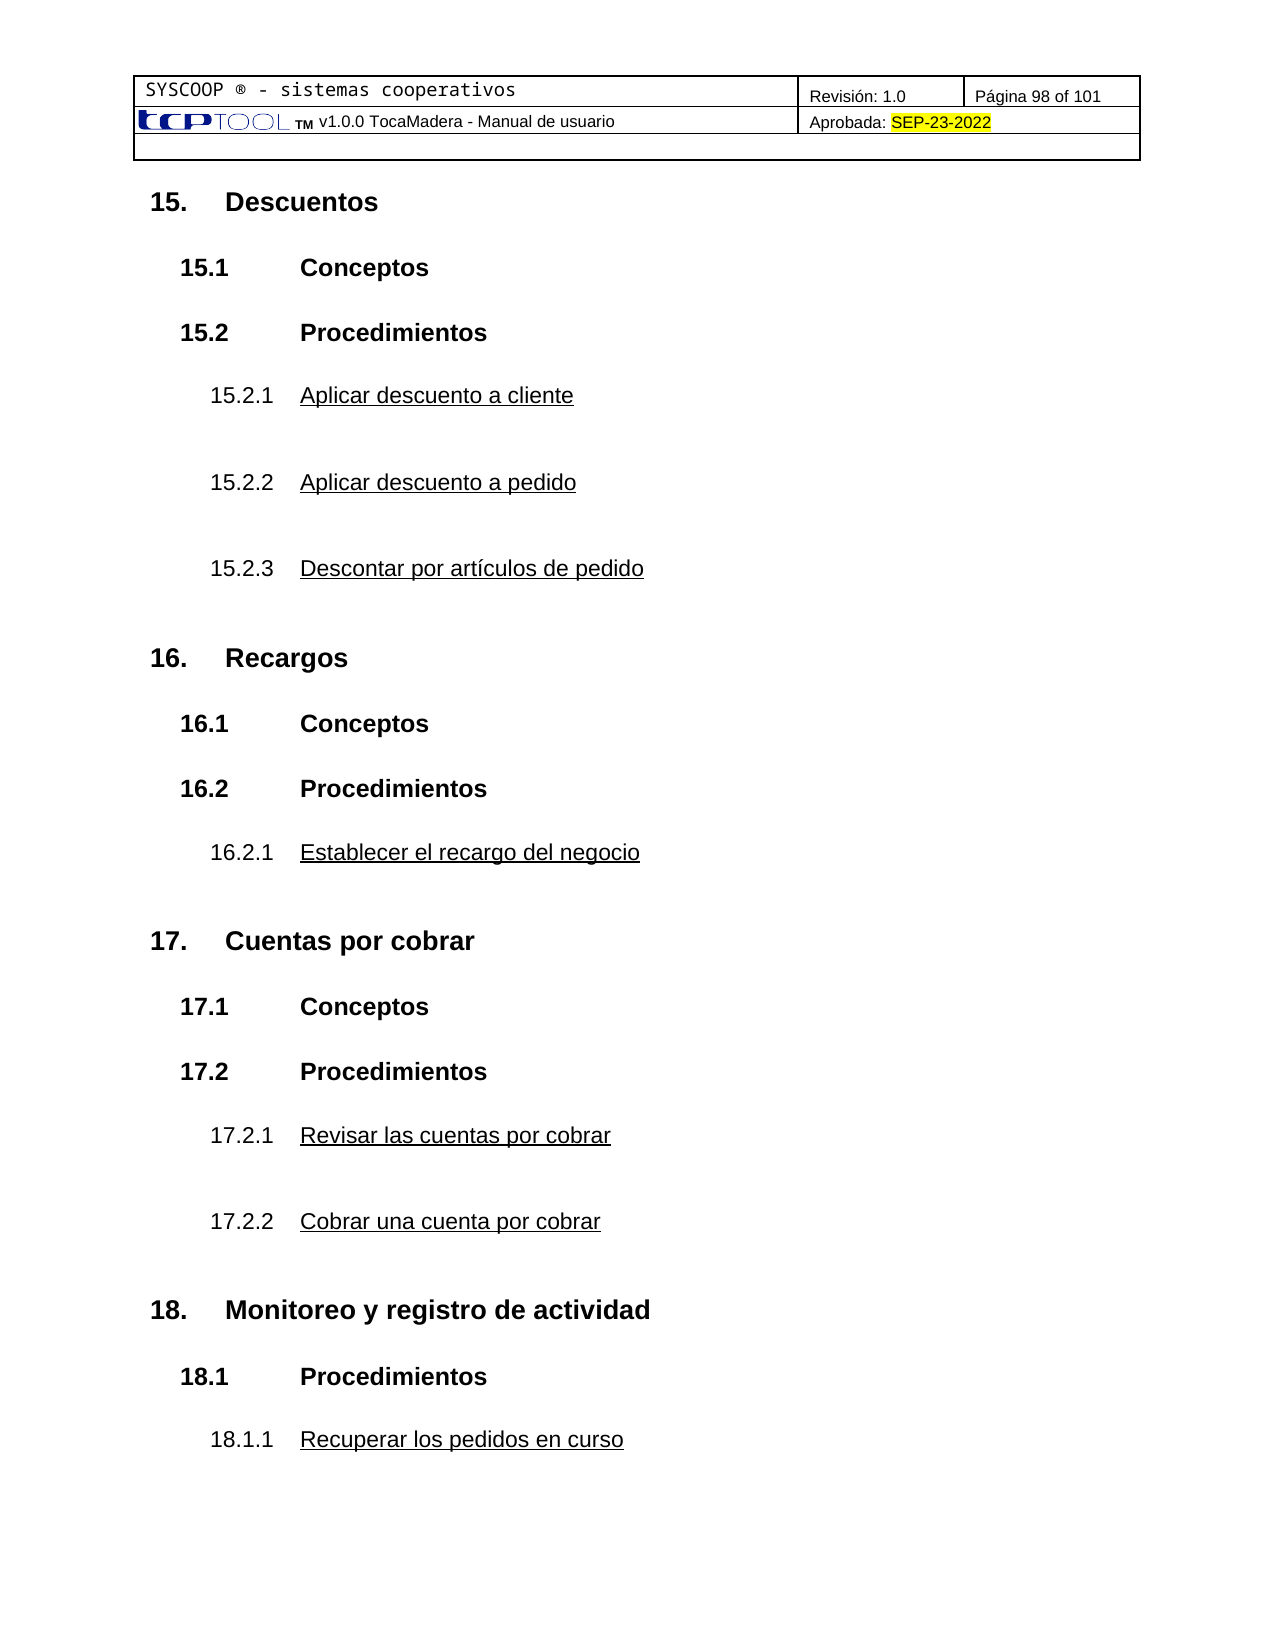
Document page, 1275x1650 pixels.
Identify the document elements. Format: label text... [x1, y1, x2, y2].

picture [138, 110, 290, 130]
subtitle Descuentos [150, 186, 1125, 217]
subtitle Procedimientos [180, 1057, 1125, 1086]
subtitle Conceptos [180, 992, 1125, 1021]
subtitle Procedimientos [180, 318, 1125, 346]
subtitle Monitoreo y registro de actividad [150, 1294, 1125, 1326]
subtitle Conceptos [180, 253, 1125, 282]
subtitle Cuentas por cobrar [150, 925, 1125, 956]
subtitle Cobrar una cuenta por cobrar [210, 1208, 1125, 1234]
subtitle Revisar las cuentas por cobrar [210, 1122, 1125, 1148]
subtitle Aplicar descuento a cliente [210, 382, 1125, 409]
subtitle Procedimientos [180, 774, 1125, 802]
subtitle Conceptos [180, 709, 1125, 738]
subtitle Recuperar los pedidos en curso [210, 1426, 1125, 1453]
subtitle Descontar por artículos de pedido [210, 555, 1125, 582]
subtitle Procedimientos [180, 1362, 1125, 1390]
subtitle Recargos [150, 642, 1125, 673]
subtitle Aplicar descuento a pedido [210, 469, 1125, 495]
subtitle Establecer el recargo del negocio [210, 838, 1125, 865]
